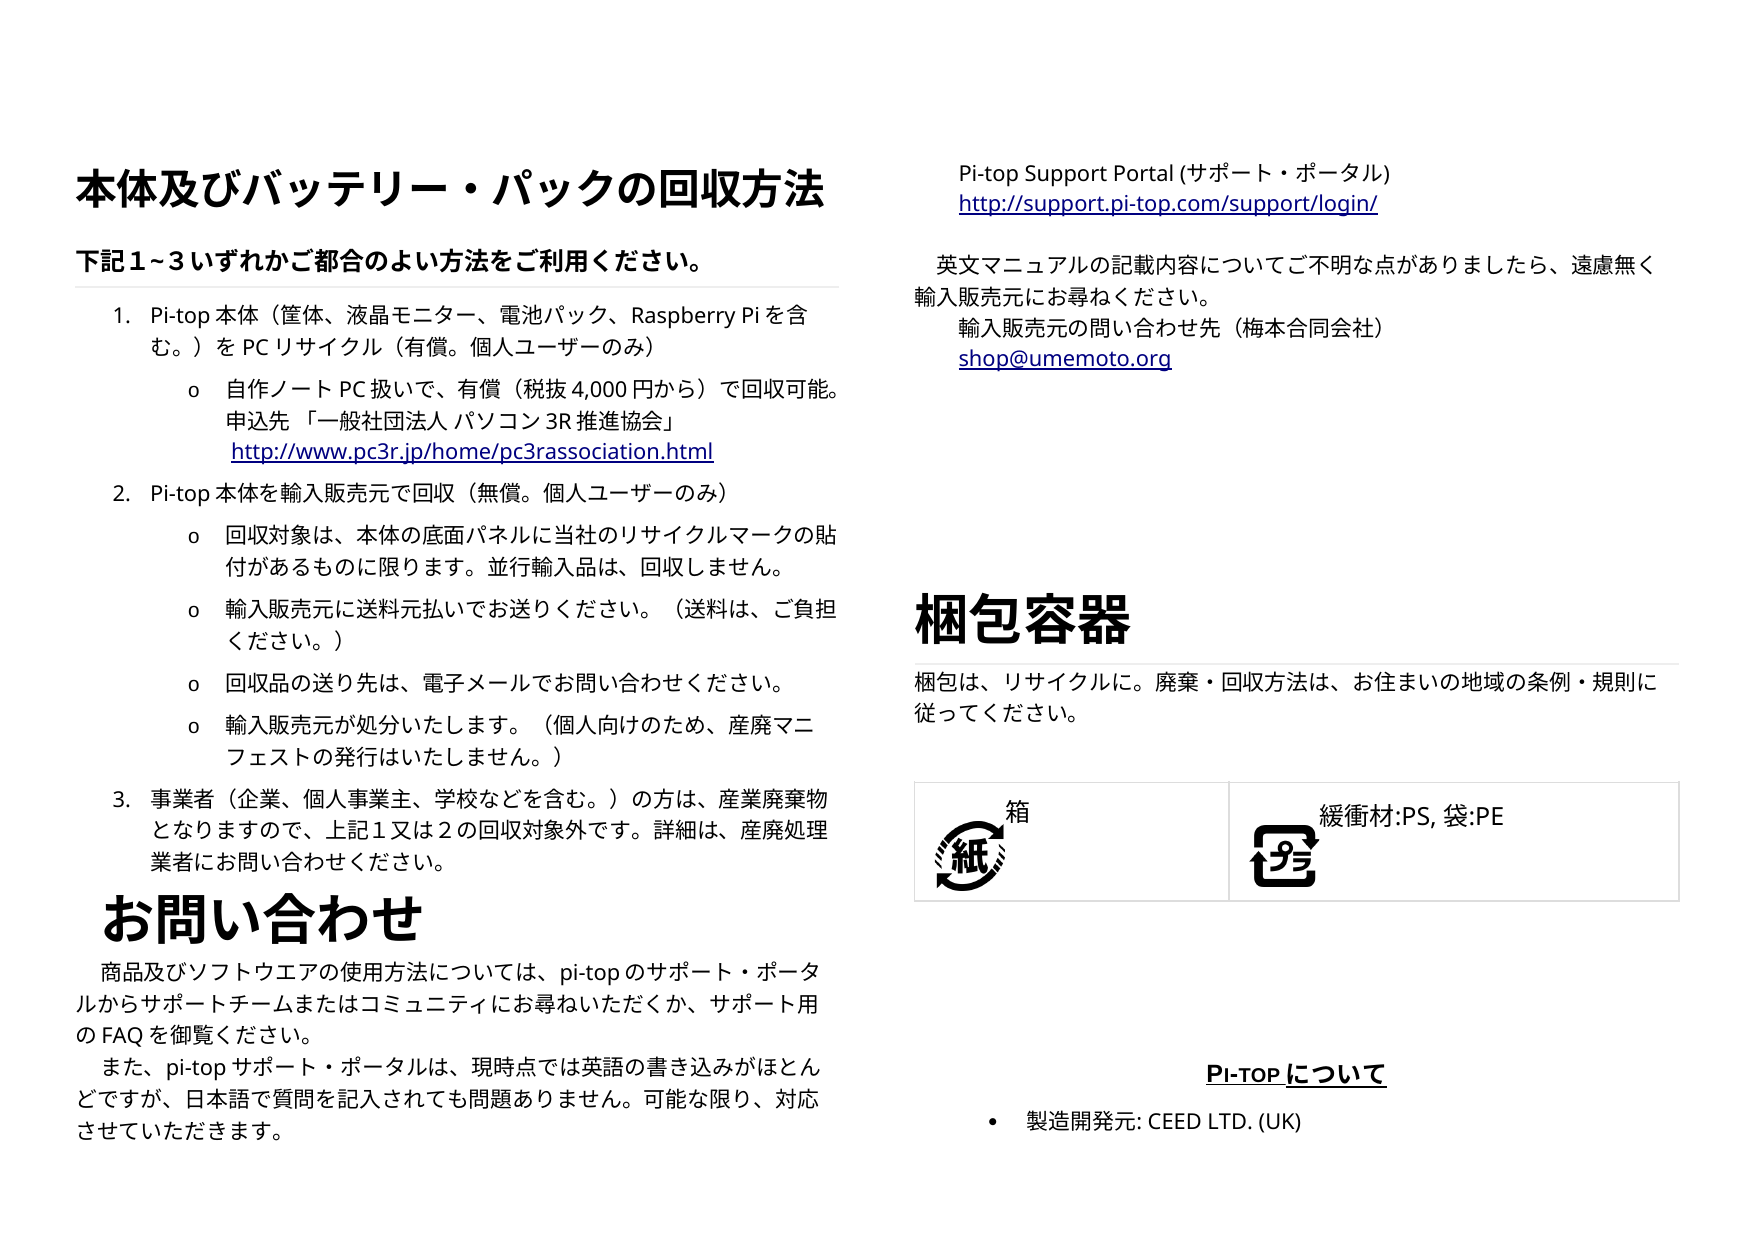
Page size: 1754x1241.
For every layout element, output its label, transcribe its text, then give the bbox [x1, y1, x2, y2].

list Pi-top本体を輸入販売元で回収（無償。個人ユーザーのみ） [112, 476, 839, 508]
text 梱包は、リサイクルに。廃棄・回収方法は、お住まいの地域の条例・規則に従ってください。 [914, 665, 1679, 728]
text また、pi-topサポート・ポータルは、現時点では英語の書き込みがほとんどですが、日本語で質問を記入されても問題ありません。可能な限り、対応させていただきます。 [75, 1050, 839, 1145]
list 製造開発元: CEED LTD. (UK) [989, 1104, 1679, 1136]
text 輸入販売元の問い合わせ先（梅本合同会社） shop@umemoto.org [958, 311, 1679, 373]
list 回収品の送り先は、電子メールでお問い合わせください。 [187, 666, 839, 697]
table_header 箱 [915, 783, 1228, 900]
list 自作ノートPC扱いで、有償（税抜4,000円から）で回収可能。 申込先 「一般社団法人 パソコン3R推進協会」 http://www.pc3r.jp/home/pc3rassociation.html [187, 372, 839, 466]
list 輸入販売元が処分いたします。（個人向けのため、産廃マニフェストの発行はいたしません。） [187, 708, 839, 771]
text 下記１~３いずれかご都合のよい方法をご利用ください。 [75, 242, 839, 286]
text Pi-top Support Portal (サポート・ポータル) http://support.pi-top.com/support/login/ [958, 156, 1679, 218]
text 商品及びソフトウエアの使用方法については、pi-topのサポート・ポータルからサポートチームまたはコミュニティにお尋ねいただくか、サポート用のFAQを御覧ください。 [75, 955, 839, 1050]
text 英文マニュアルの記載内容についてご不明な点がありましたら、遠慮無く輸入販売元にお尋ねください。 [914, 248, 1679, 311]
list 回収対象は、本体の底面パネルに当社のリサイクルマークの貼付があるものに限ります。並行輸入品は、回収しません。 [187, 518, 839, 582]
list 事業者（企業、個人事業主、学校などを含む。）の方は、産業廃棄物となりますので、上記１又は２の回収対象外です。詳細は、産廃処理業者にお問い合わせください。 [112, 782, 839, 877]
text お問い合わせ [75, 877, 839, 955]
list Pi-top本体（筐体、液晶モニター、電池パック、Raspberry Piを含む。）をPCリサイクル（有償。個人ユーザーのみ） [112, 298, 839, 362]
list 輸入販売元に送料元払いでお送りください。（送料は、ご負担ください。） [187, 592, 839, 655]
text 本体及びバッテリー・パックの回収方法 [75, 156, 839, 217]
text Pi-topについて [914, 1031, 1679, 1094]
text 梱包容器 [914, 576, 1679, 665]
table_header 緩衝材:PS, 袋:PE [1230, 783, 1678, 900]
